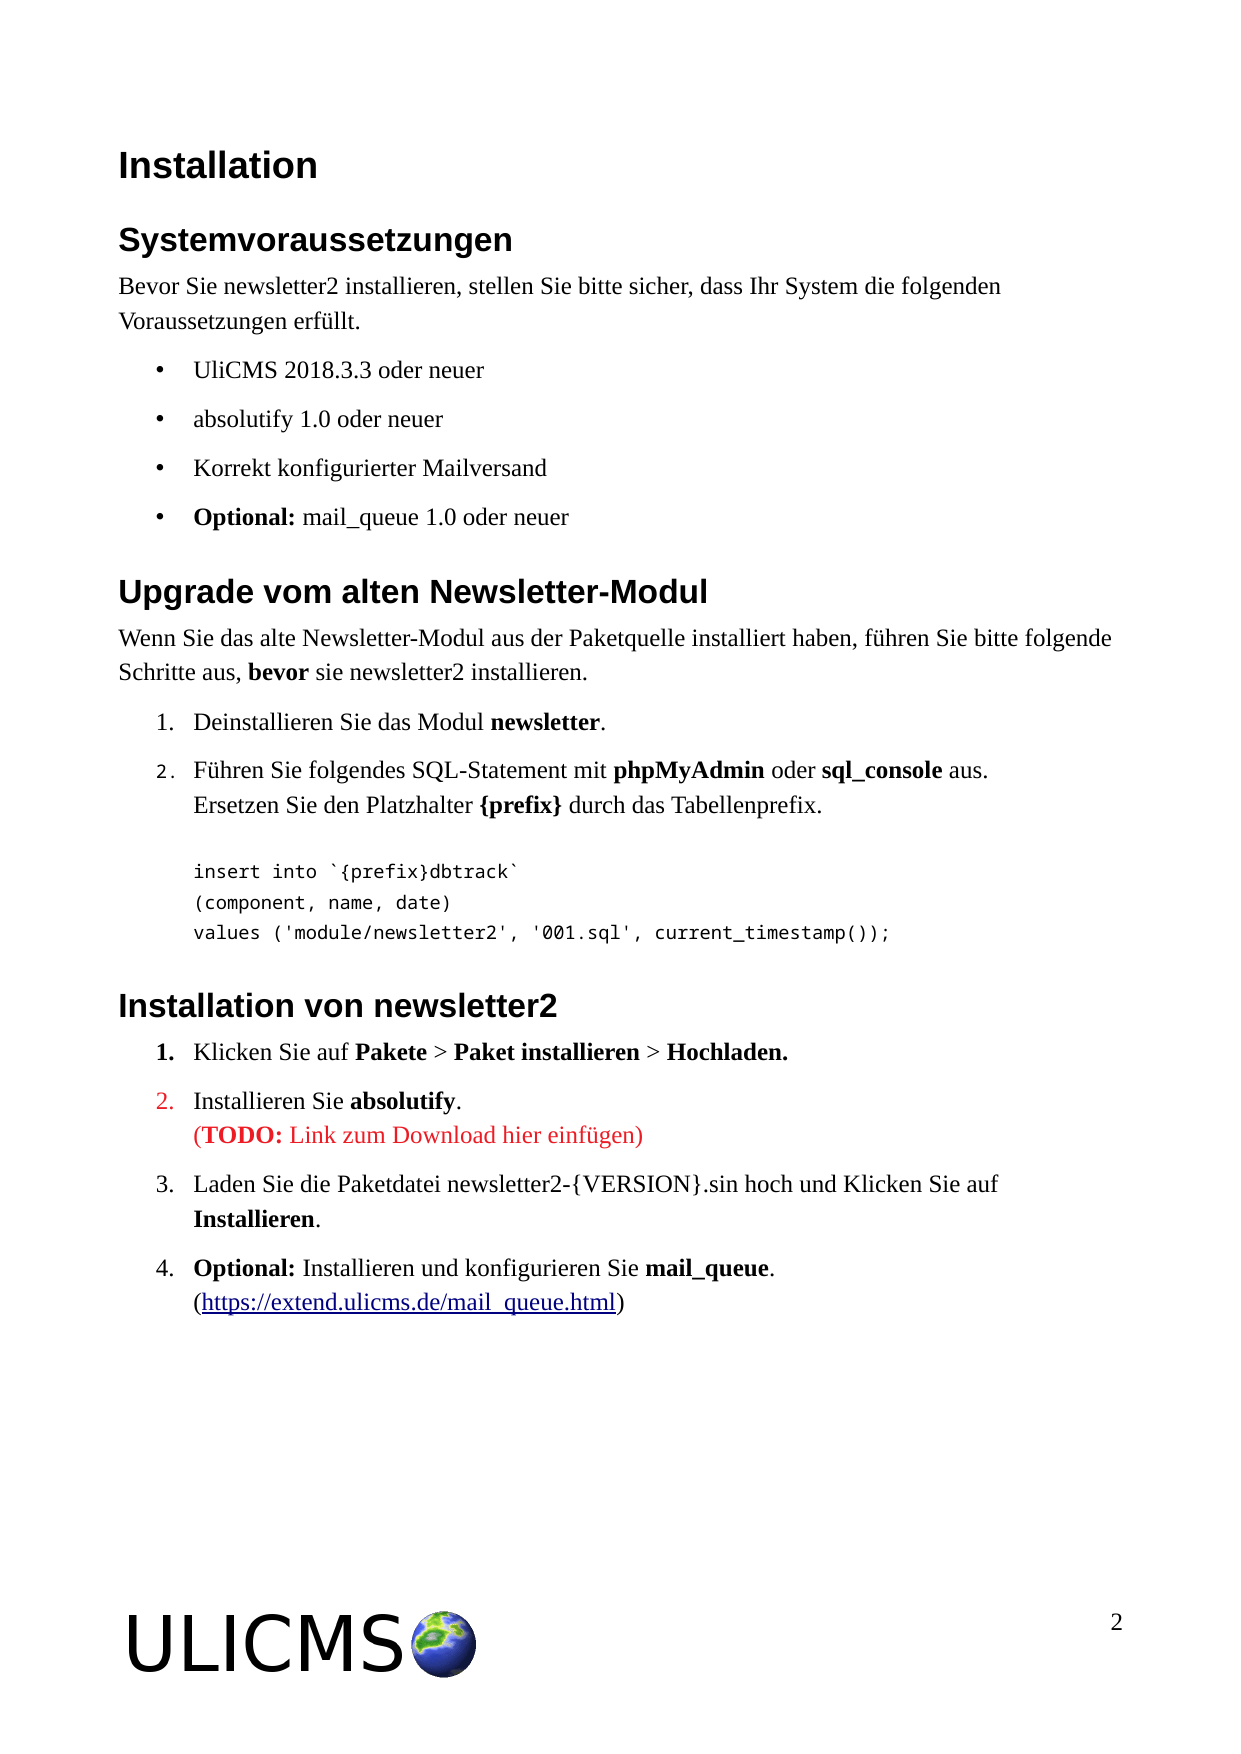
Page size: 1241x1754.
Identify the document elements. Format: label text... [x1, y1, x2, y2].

text Bevor Sie newsletter2 installieren, stellen Sie bitte sicher, dass Ihr System die folgenden Voraussetzungen erfüllt. [118, 271, 1123, 334]
subtitle Installation [118, 143, 1123, 187]
text Wenn Sie das alte Newsletter-Modul aus der Paketquelle installiert haben, führen Sie bitte folgende Schritte aus, bevor sie newsletter2 installieren. [118, 623, 1123, 686]
list absolutify 1.0 oder neuer [156, 404, 1123, 433]
list Optional: Installieren und konfigurieren Sie mail_queue. (https://extend.ulicms.de/mail_queue.html) [156, 1253, 1123, 1316]
picture [118, 1607, 479, 1681]
list Laden Sie die Paketdatei newsletter2-{VERSION}.sin hoch und Klicken Sie auf Installieren. [156, 1169, 1123, 1233]
list Korrekt konfigurierter Mailversand [156, 453, 1123, 482]
subtitle Systemvoraussetzungen [118, 220, 1123, 259]
list Klicken Sie auf Pakete > Paket installieren > Hochladen. [156, 1037, 1123, 1066]
list Deinstallieren Sie das Modul newsletter. [156, 707, 1123, 735]
subtitle Upgrade vom alten Newsletter-Modul [118, 572, 1123, 611]
list UliCMS 2018.3.3 oder neuer [156, 355, 1123, 383]
subtitle Installation von newsletter2 [118, 986, 1123, 1024]
list Optional: mail_queue 1.0 oder neuer [156, 502, 1123, 531]
list Führen Sie folgendes SQL-Statement mit phpMyAdmin oder sql_console aus. Ersetzen Sie den Platzhalter {prefix} durch das Tabellenprefix. insert into `{prefix}dbtrack` (component, name, date) values ('module/newsletter2', '001.sql', current_timestamp()); [156, 756, 1123, 945]
list Installieren Sie absolutify. (TODO: Link zum Download hier einfügen) [156, 1086, 1123, 1149]
